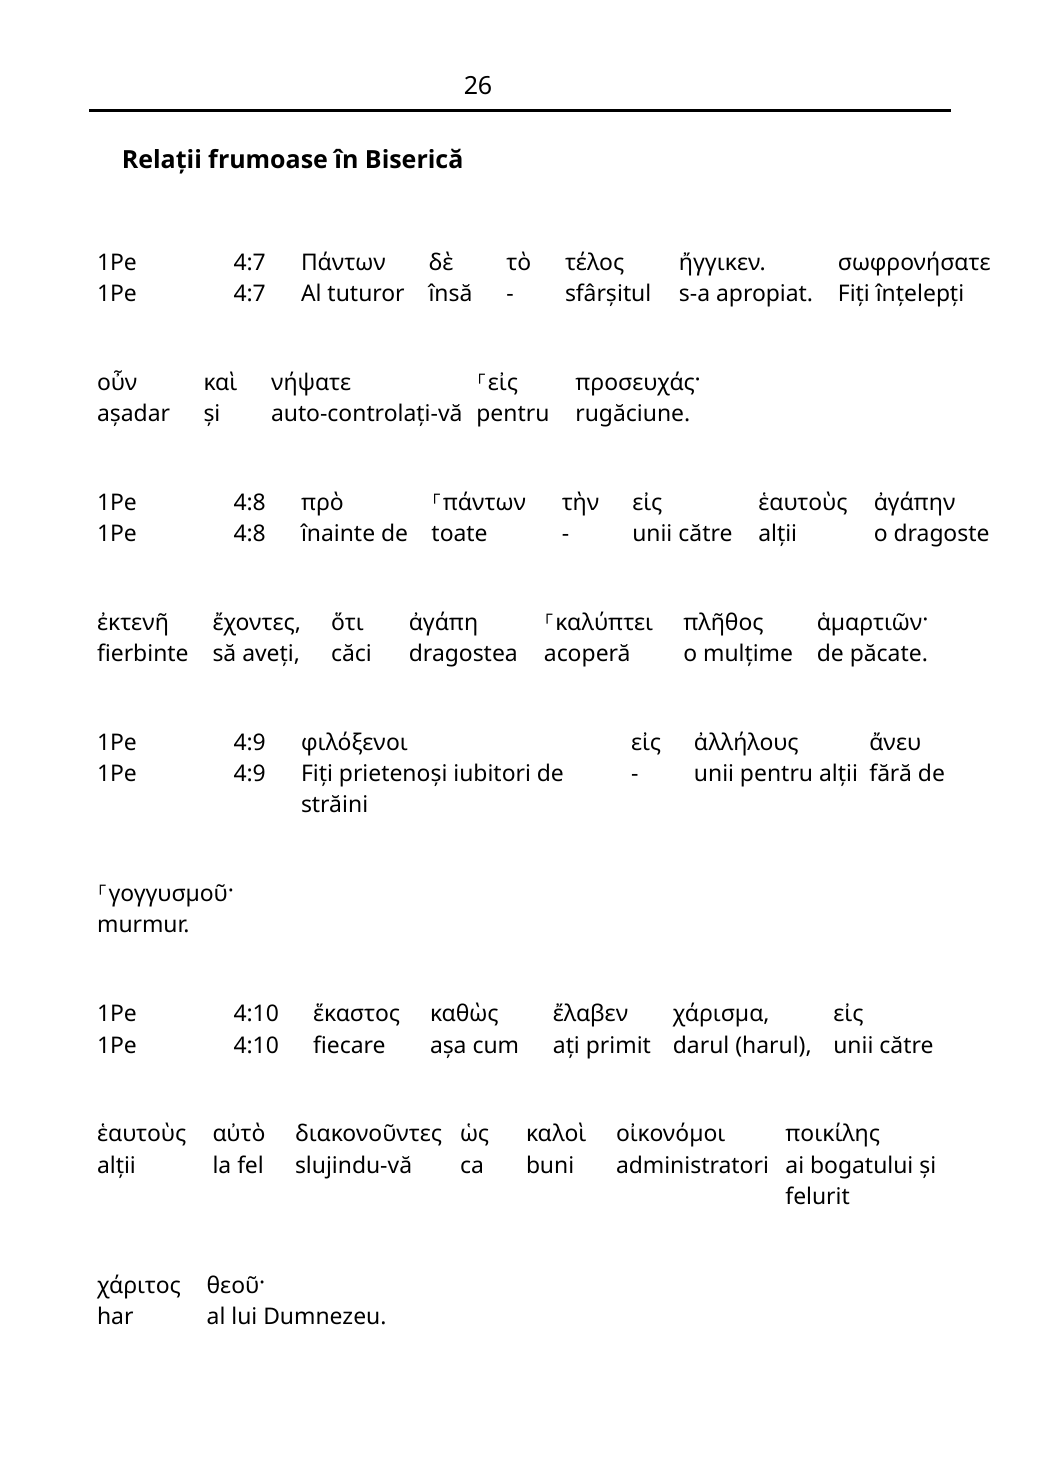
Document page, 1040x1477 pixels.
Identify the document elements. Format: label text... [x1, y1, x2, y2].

table_header [627, 695, 689, 726]
table_header [690, 695, 865, 726]
table_cell ποικίλης [781, 1118, 1009, 1149]
table_header [93, 454, 229, 486]
table_header [836, 1358, 1015, 1389]
table_cell ⸀εἰς [472, 366, 571, 397]
table_header [405, 575, 539, 606]
table_header [394, 1358, 494, 1389]
table_header [502, 214, 561, 245]
table_cell ἐκτενῆ [93, 606, 208, 637]
table_cell θεοῦ· [202, 1269, 403, 1300]
table_cell 4:9 [229, 757, 297, 819]
table_header [495, 1358, 622, 1389]
table_cell ἔχοντες, [208, 606, 327, 637]
table_cell alții [754, 517, 869, 548]
table_header [291, 1086, 456, 1117]
table_cell buni [522, 1149, 612, 1211]
table_header [628, 454, 754, 486]
table_header [561, 214, 674, 245]
table_cell 4:9 [229, 726, 297, 757]
table_cell o dragoste [869, 517, 1010, 548]
table_header [675, 214, 833, 245]
table_cell unii către [829, 1029, 955, 1060]
table_cell ἀγάπην [869, 486, 1010, 517]
table_cell ἔλαβεν [549, 997, 668, 1028]
table_cell s-a apropiat. [675, 277, 833, 308]
table_cell și [199, 397, 267, 428]
table_cell Al tuturor [297, 277, 424, 308]
table_cell εἰς [829, 997, 955, 1028]
table_cell fierbinte [93, 637, 208, 668]
table_header [558, 454, 628, 486]
table_cell ⸀γογγυσμοῦ· [93, 877, 249, 908]
table_cell πρὸ [297, 486, 427, 517]
table_cell să aveți, [208, 637, 327, 668]
table_cell τὴν [558, 486, 628, 517]
table_cell 4:7 [229, 277, 297, 308]
table_header [229, 214, 297, 245]
table_cell δὲ [424, 245, 502, 277]
table_cell acoperă [540, 637, 679, 668]
table_header [93, 214, 229, 245]
table_header [229, 966, 309, 997]
table_header [229, 1358, 309, 1389]
table_cell ὡς [456, 1118, 522, 1149]
table_cell slujindu-vă [291, 1149, 456, 1211]
table_cell ἤγγικεν. [675, 245, 833, 277]
table_cell însă [424, 277, 502, 308]
table_cell toate [427, 517, 557, 548]
table_header [208, 1086, 291, 1117]
table_header [93, 1086, 208, 1117]
table_cell căci [327, 637, 404, 668]
table_cell unii pentru alții [690, 757, 865, 819]
table_header [93, 1238, 202, 1269]
table_header [297, 695, 627, 726]
table_cell - [558, 517, 628, 548]
table_header [829, 966, 955, 997]
table_cell διακονοῦντες [291, 1118, 456, 1149]
table_cell νήψατε [267, 366, 472, 397]
table_cell har [93, 1300, 202, 1331]
table_cell ἄνευ [865, 726, 971, 757]
table_header [865, 695, 971, 726]
table_header [229, 695, 297, 726]
table_cell 1Pe [93, 997, 229, 1028]
table_header [93, 575, 208, 606]
table_cell dragostea [405, 637, 539, 668]
table_header [424, 214, 502, 245]
table_header [208, 575, 327, 606]
table_cell murmur. [93, 909, 249, 940]
subtitle Relații frumoase în Biserică [92, 141, 948, 175]
table_header [297, 214, 424, 245]
table_header [93, 966, 229, 997]
table_header [297, 454, 427, 486]
table_cell de păcate. [813, 637, 952, 668]
table_cell ἀγάπη [405, 606, 539, 637]
table_cell ai bogatului și felurit [781, 1149, 1009, 1211]
table_header [93, 846, 249, 877]
table_header [309, 1358, 394, 1389]
table_cell ⸀πάντων [427, 486, 557, 517]
table_cell auto-controlați-vă [267, 397, 472, 428]
table_cell Πάντων [297, 245, 424, 277]
table_cell καθὼς [426, 997, 548, 1028]
table_cell fiecare [309, 1029, 426, 1060]
table_header [622, 1358, 713, 1389]
table_header [571, 334, 724, 366]
table_cell αὐτὸ [208, 1118, 291, 1149]
table_header [679, 575, 812, 606]
table_cell - [627, 757, 689, 819]
table_header [714, 1358, 836, 1389]
table_header [267, 334, 472, 366]
table_cell ἕκαστος [309, 997, 426, 1028]
table_header [427, 454, 557, 486]
table_cell χάρισμα, [669, 997, 829, 1028]
table_cell rugăciune. [571, 397, 724, 428]
table_header [199, 334, 267, 366]
table_cell προσευχάς· [571, 366, 724, 397]
table_header [93, 695, 229, 726]
table_header [93, 334, 199, 366]
table_header [229, 454, 297, 486]
table_cell Fiți prietenoși iubitori de străini [297, 757, 627, 819]
table_cell o mulțime [679, 637, 812, 668]
table_cell εἰς [627, 726, 689, 757]
table_cell fără de [865, 757, 971, 819]
table_cell pentru [472, 397, 571, 428]
table_cell așadar [93, 397, 199, 428]
table_cell unii către [628, 517, 754, 548]
table_cell 1Pe [93, 1029, 229, 1060]
table_cell sfârșitul [561, 277, 674, 308]
table_cell 1Pe [93, 757, 229, 819]
table_cell 1Pe [93, 517, 229, 548]
table_cell la fel [208, 1149, 291, 1211]
table_cell 4:8 [229, 517, 297, 548]
table_header [612, 1086, 781, 1117]
table_cell πλῆθος [679, 606, 812, 637]
table_header [781, 1086, 1009, 1117]
table_cell darul (harul), [669, 1029, 829, 1060]
table_cell τέλος [561, 245, 674, 277]
table_cell εἰς [628, 486, 754, 517]
table_cell 1Pe [93, 726, 229, 757]
table_header [834, 214, 1009, 245]
table_cell χάριτος [93, 1269, 202, 1300]
table_header [522, 1086, 612, 1117]
table_cell administratori [612, 1149, 781, 1211]
table_cell ἑαυτοὺς [93, 1118, 208, 1149]
table_header [93, 1358, 229, 1389]
table_cell οὖν [93, 366, 199, 397]
table_cell ⸀καλύπτει [540, 606, 679, 637]
table_cell Fiți înțelepți [834, 277, 1009, 308]
table_header [472, 334, 571, 366]
table_cell ați primit [549, 1029, 668, 1060]
table_cell ὅτι [327, 606, 404, 637]
table_header [869, 454, 1010, 486]
table_cell așa cum [426, 1029, 548, 1060]
table_cell 1Pe [93, 277, 229, 308]
table_cell ἀλλήλους [690, 726, 865, 757]
table_header [754, 454, 869, 486]
table_cell 4:10 [229, 1029, 309, 1060]
table_cell καλοὶ [522, 1118, 612, 1149]
table_cell înainte de [297, 517, 427, 548]
table_cell ἁμαρτιῶν· [813, 606, 952, 637]
table_cell ca [456, 1149, 522, 1211]
table_header [327, 575, 404, 606]
table_cell σωφρονήσατε [834, 245, 1009, 277]
table_cell - [502, 277, 561, 308]
table_cell 4:8 [229, 486, 297, 517]
table_cell 1Pe [93, 486, 229, 517]
table_cell 1Pe [93, 245, 229, 277]
table_cell καὶ [199, 366, 267, 397]
table_header [549, 966, 668, 997]
table_cell 4:7 [229, 245, 297, 277]
table_header [669, 966, 829, 997]
table_cell τὸ [502, 245, 561, 277]
table_cell φιλόξενοι [297, 726, 627, 757]
table_cell 4:10 [229, 997, 309, 1028]
table_header [202, 1238, 403, 1269]
table_cell al lui Dumnezeu. [202, 1300, 403, 1331]
table_header [813, 575, 952, 606]
table_header [540, 575, 679, 606]
table_cell alții [93, 1149, 208, 1211]
table_header [309, 966, 426, 997]
table_header [426, 966, 548, 997]
table_cell ἑαυτοὺς [754, 486, 869, 517]
table_header [456, 1086, 522, 1117]
table_cell οἰκονόμοι [612, 1118, 781, 1149]
